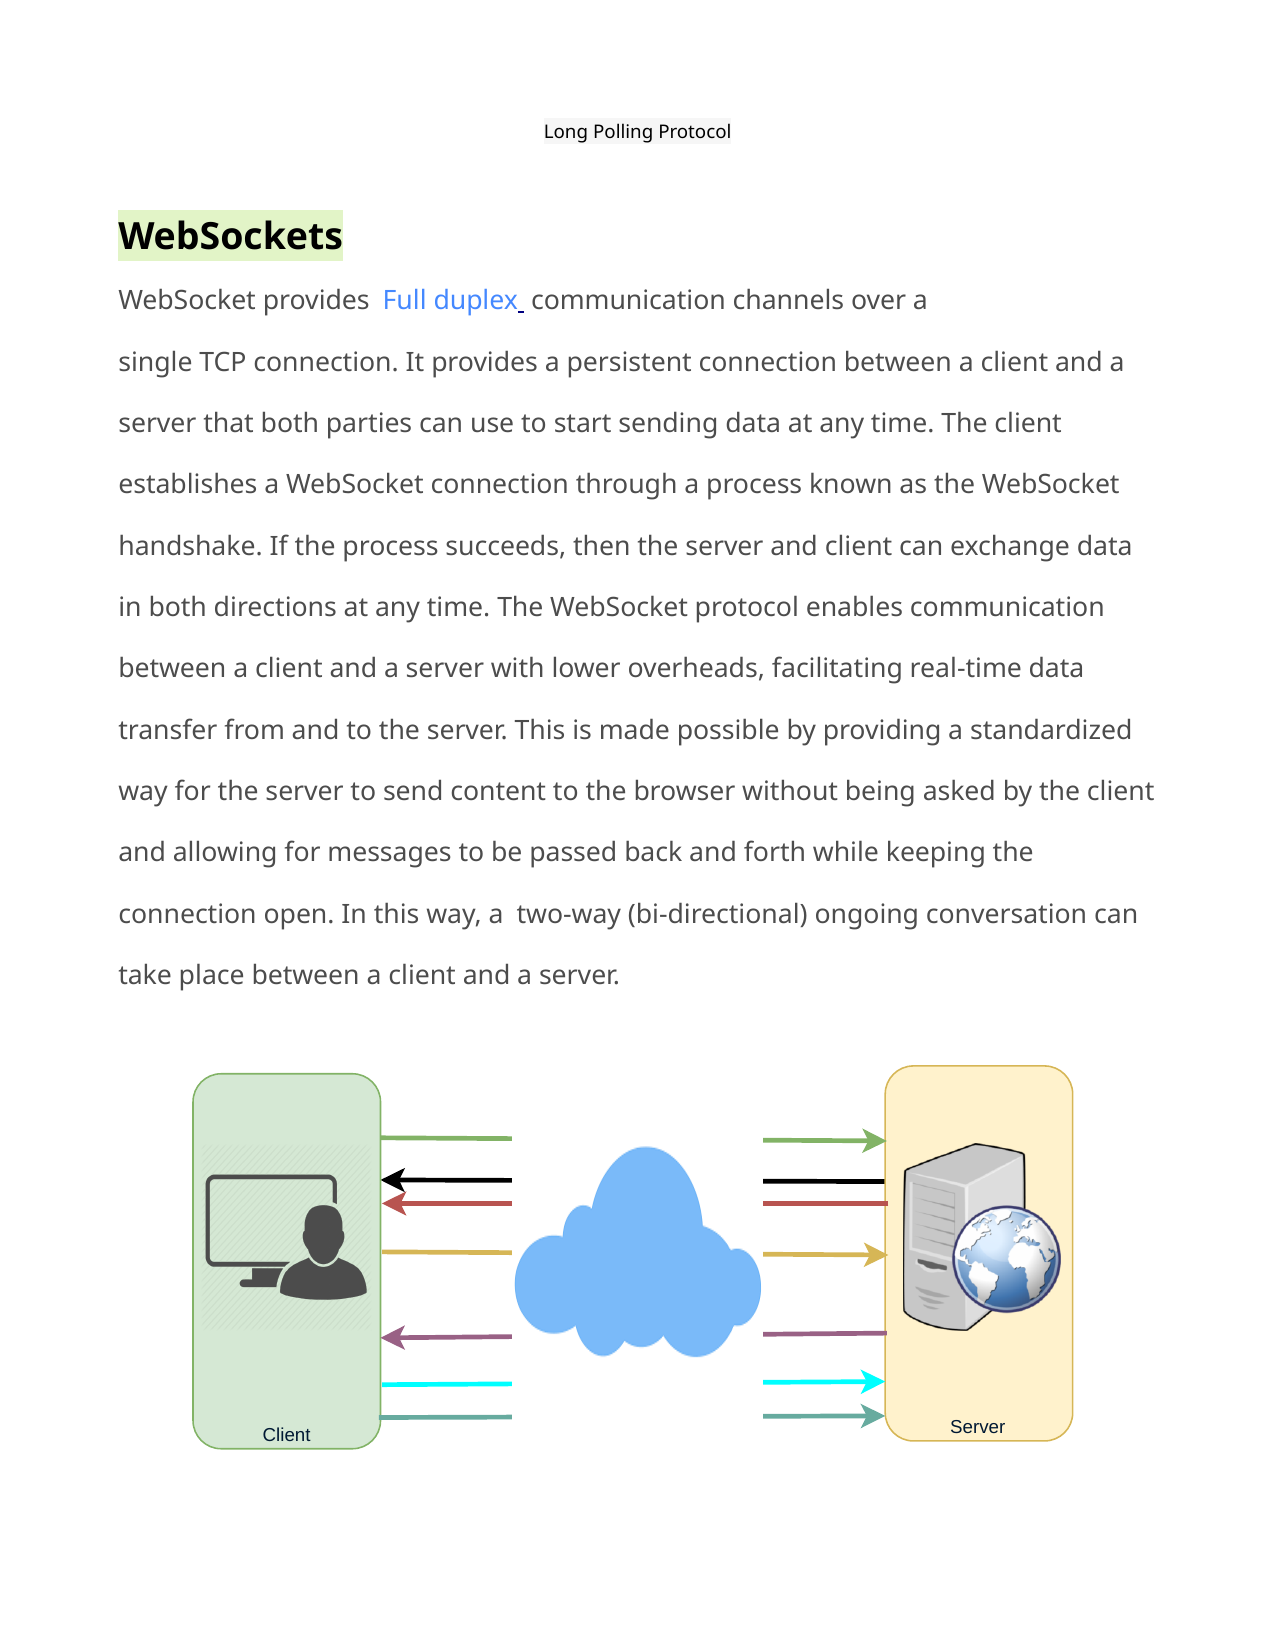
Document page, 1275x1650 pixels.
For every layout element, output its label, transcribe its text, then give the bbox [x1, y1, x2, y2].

subtitle WebSockets [118, 209, 1157, 261]
text WebSocket provides Full duplex communication channels over a single TCP connection. It provides a persistent connection between a client and a server that both parties can use to start sending data at any time. The client establishes a WebSocket connection through a process known as the WebSocket handshake. If the process succeeds, then the server and client can exchange data in both directions at any time. The WebSocket protocol enables communication between a client and a server with lower overheads, facilitating real-time data transfer from and to the server. This is made possible by providing a standardized way for the server to send content to the browser without being asked by the client and allowing for messages to be passed back and forth while keeping the connection open. In this way, a two-way (bi-directional) ongoing conversation can take place between a client and a server. [118, 281, 1157, 992]
text Long Polling Protocol [118, 118, 1157, 144]
